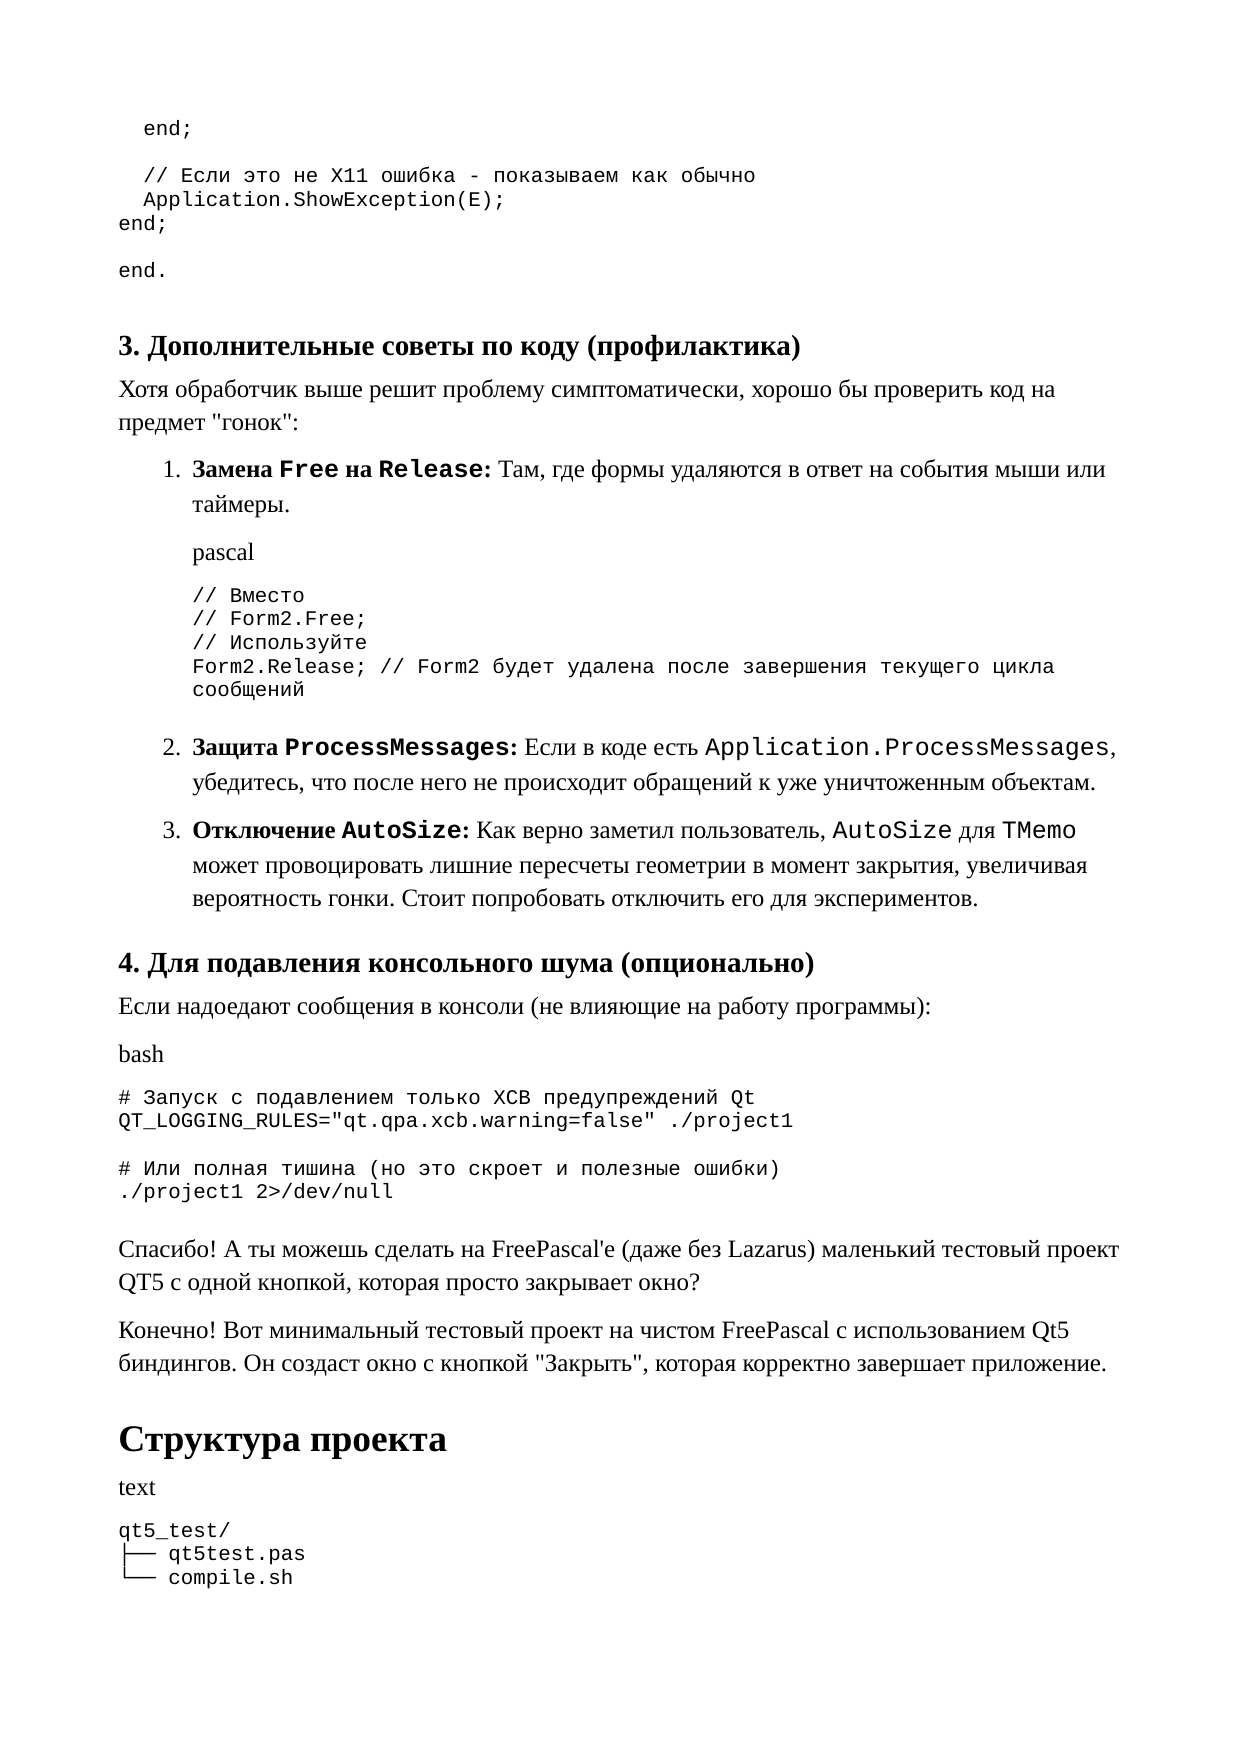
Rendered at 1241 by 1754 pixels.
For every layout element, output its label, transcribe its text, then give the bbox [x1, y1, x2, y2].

text end; [118, 118, 1122, 142]
subtitle 4. Для подавления консольного шума (опционально) [118, 945, 1122, 979]
list Отключение AutoSize: Как верно заметил пользователь, AutoSize для TMemo может провоцировать лишние пересчеты геометрии в момент закрытия, увеличивая вероятность гонки. Стоит попробовать отключить его для экспериментов. [162, 815, 1122, 912]
text Если надоедают сообщения в консоли (не влияющие на работу программы): [118, 991, 1122, 1020]
list // Вместо [162, 585, 1122, 608]
list // Form2.Free; [162, 608, 1122, 632]
list // Используйте [162, 632, 1122, 656]
subtitle 3. Дополнительные советы по коду (профилактика) [118, 328, 1122, 361]
text bash [118, 1039, 1122, 1068]
text // Если это не X11 ошибка - показываем как обычно [118, 165, 1122, 189]
text Хотя обработчик выше решит проблему симптоматически, хорошо бы проверить код на предмет "гонок": [118, 374, 1122, 436]
text # Или полная тишина (но это скроет и полезные ошибки) [118, 1158, 1122, 1181]
text end. [118, 260, 1122, 284]
text └── compile.sh [118, 1567, 1122, 1591]
text Конечно! Вот минимальный тестовый проект на чистом FreePascal с использованием Qt5 биндингов. Он создаст окно с кнопкой "Закрыть", которая корректно завершает приложение. [118, 1315, 1122, 1377]
list Замена Free на Release: Там, где формы удаляются в ответ на события мыши или таймеры. [162, 454, 1122, 518]
text Спасибо! А ты можешь сделать на FreePascal'е (даже без Lazarus) маленький тестовый проект QT5 с одной кнопкой, которая просто закрывает окно? [118, 1234, 1122, 1296]
text end; [118, 213, 1122, 236]
list pascal [162, 537, 1122, 566]
subtitle Структура проекта [118, 1416, 1122, 1459]
text ./project1 2>/dev/null [118, 1181, 1122, 1205]
text ├── qt5test.pas [118, 1543, 1122, 1567]
list Защита ProcessMessages: Если в коде есть Application.ProcessMessages, убедитесь, что после него не происходит обращений к уже уничтоженным объектам. [162, 732, 1122, 796]
text # Запуск с подавлением только XCB предупреждений Qt [118, 1087, 1122, 1110]
text QT_LOGGING_RULES="qt.qpa.xcb.warning=false" ./project1 [118, 1110, 1122, 1134]
list Form2.Release; // Form2 будет удалена после завершения текущего цикла сообщений [162, 656, 1122, 703]
text text [118, 1472, 1122, 1501]
text Application.ShowException(E); [118, 189, 1122, 213]
text qt5_test/ [118, 1520, 1122, 1543]
